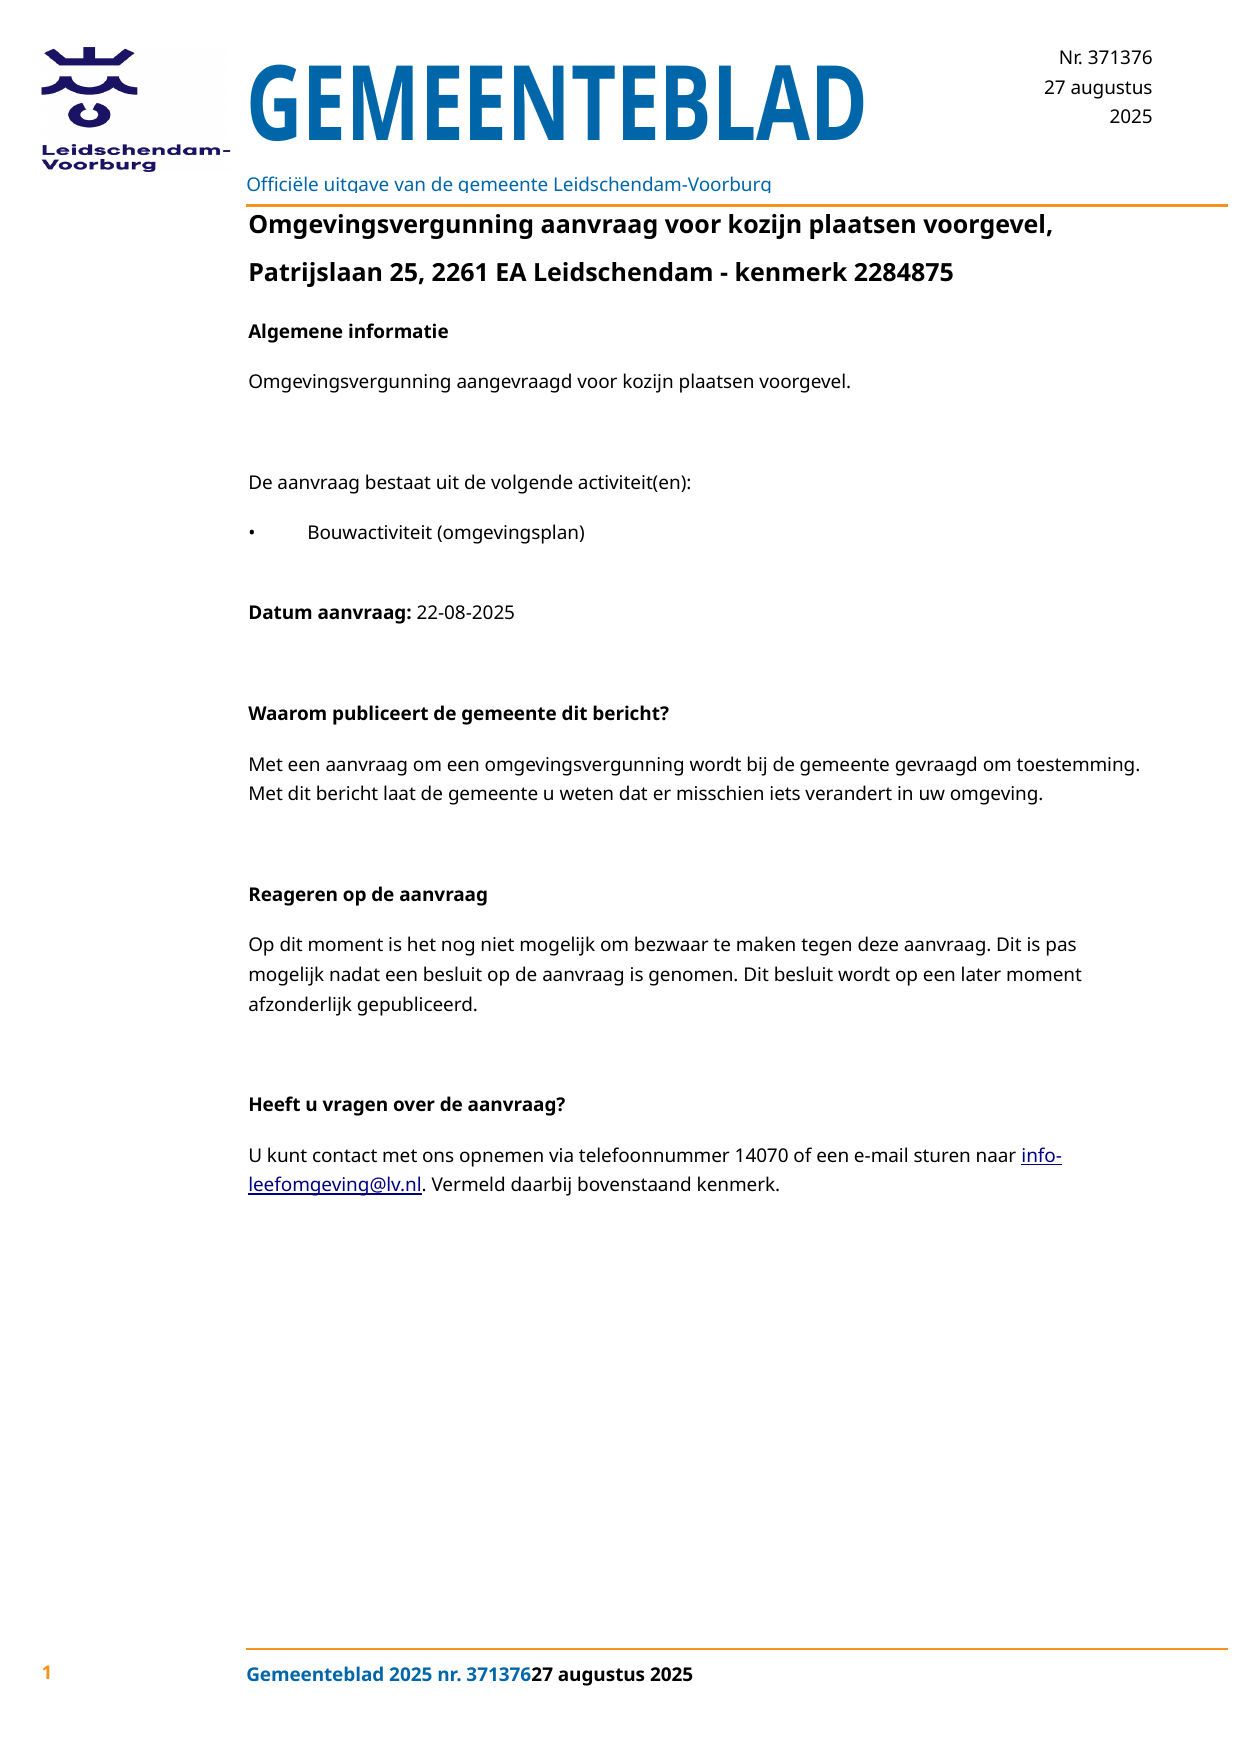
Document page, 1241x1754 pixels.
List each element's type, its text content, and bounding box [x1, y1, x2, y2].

text Omgevingsvergunning aanvraag voor kozijn plaatsen voorgevel, Patrijslaan 25, 2261 EA Leidschendam - kenmerk 2284875 [248, 207, 1152, 288]
text De aanvraag bestaat uit de volgende activiteit(en): [248, 469, 1152, 495]
text Algemene informatie [248, 318, 1152, 344]
text Datum aanvraag: 22-08-2025 [248, 599, 1152, 625]
text Met een aanvraag om een omgevingsvergunning wordt bij de gemeente gevraagd om toestemming. Met dit bericht laat de gemeente u weten dat er misschien iets verandert in uw omgeving. [248, 751, 1152, 806]
picture [41, 47, 231, 172]
text U kunt contact met ons opnemen via telefoonnummer 14070 of een e-mail sturen naar info-leefomgeving@lv.nl. Vermeld daarbij bovenstaand kenmerk. [248, 1142, 1152, 1197]
text Reageren op de aanvraag [248, 881, 1152, 907]
text Waarom publiceert de gemeente dit bericht? [248, 700, 1152, 726]
text Op dit moment is het nog niet mogelijk om bezwaar te maken tegen deze aanvraag. Dit is pas mogelijk nadat een besluit op de aanvraag is genomen. Dit besluit wordt op een later moment afzonderlijk gepubliceerd. [248, 932, 1152, 1017]
text Omgevingsvergunning aangevraagd voor kozijn plaatsen voorgevel. [248, 368, 1152, 394]
text Heeft u vragen over de aanvraag? [248, 1092, 1152, 1117]
list Bouwactiviteit (omgevingsplan) [248, 519, 1152, 545]
